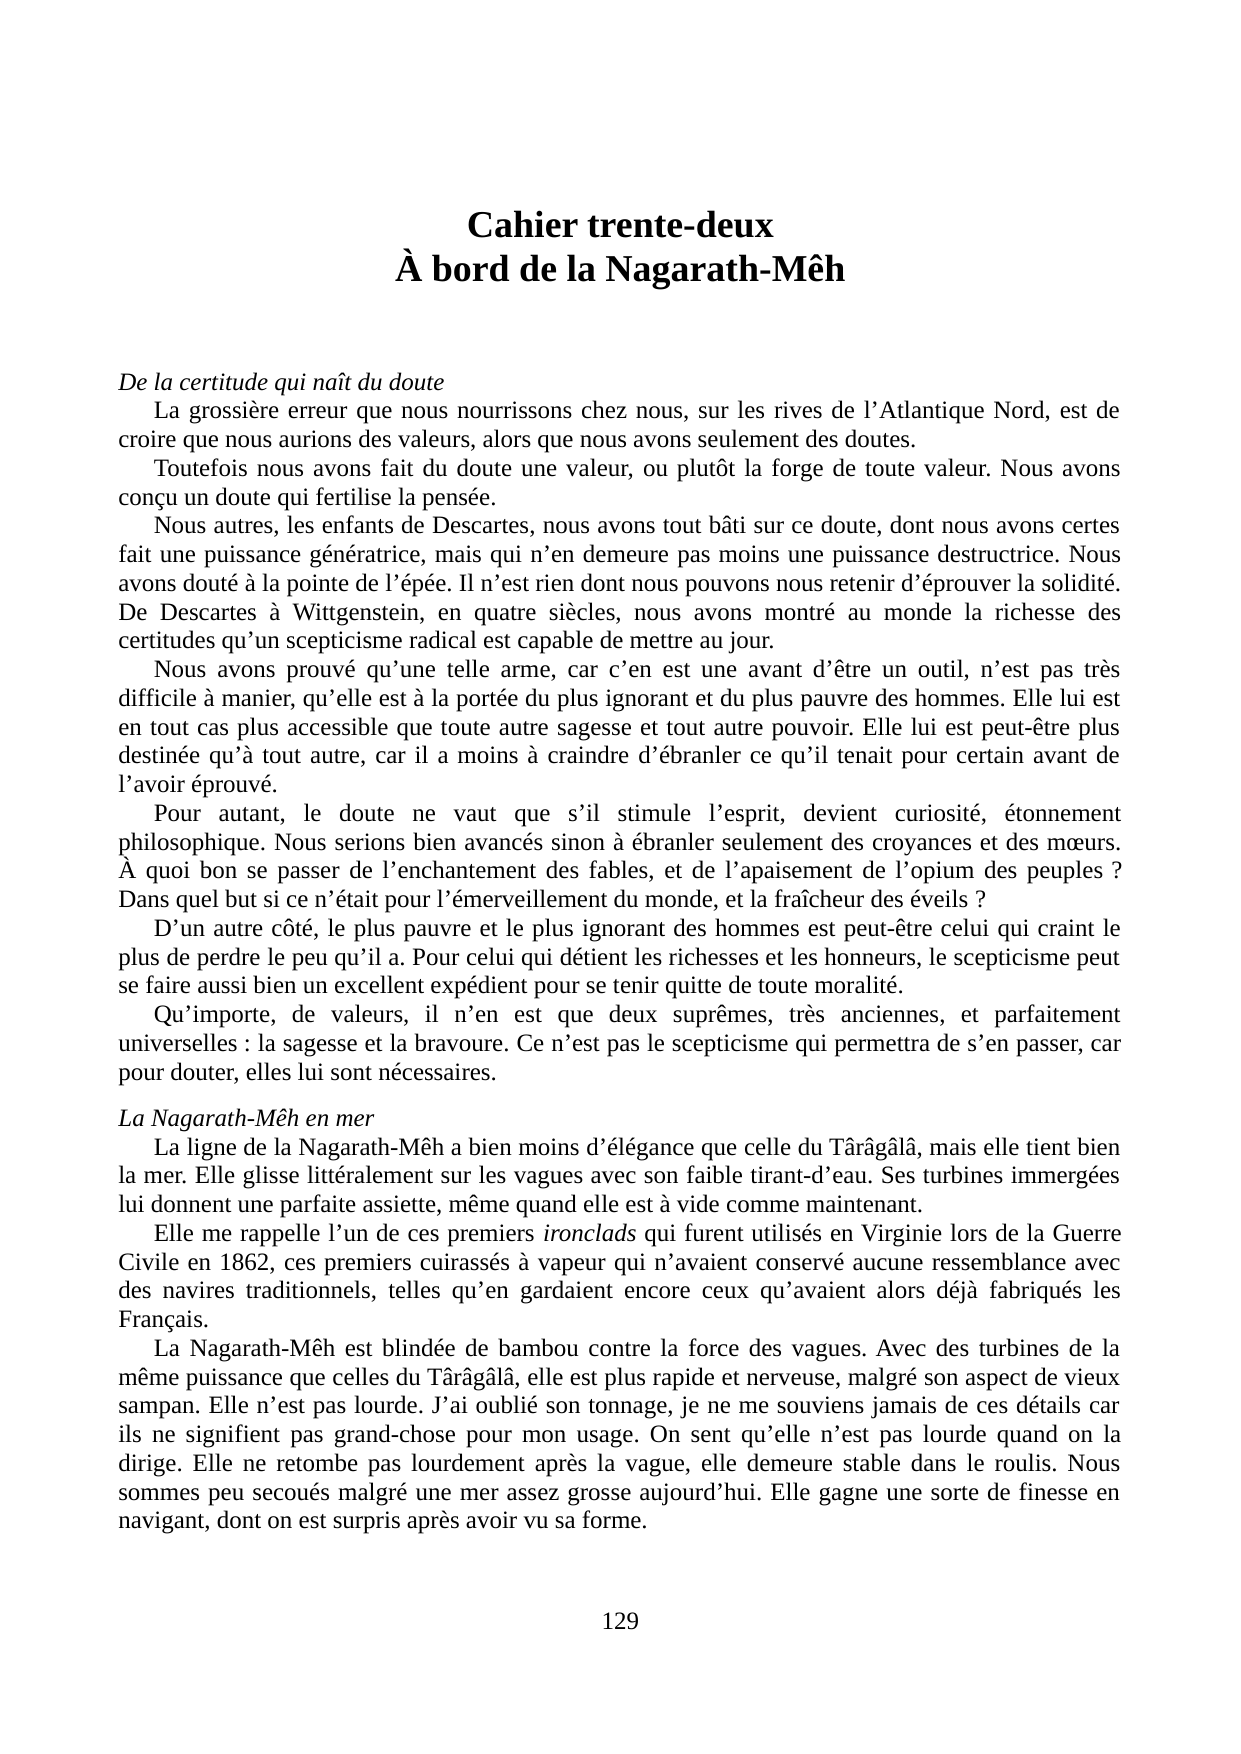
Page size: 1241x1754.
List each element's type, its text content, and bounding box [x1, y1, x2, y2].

subtitle La Nagarath-Mêh en mer [118, 1103, 1122, 1132]
text Pour autant, le doute ne vaut que s’il stimule l’esprit, devient curiosité, étonnement philosophique. Nous serions bien avancés sinon à ébranler seulement des croyances et des mœurs. À quoi bon se passer de l’enchantement des fables, et de l’apaisement de l’opium des peuples ? Dans quel but si ce n’était pour l’émerveillement du monde, et la fraîcheur des éveils ? [118, 798, 1122, 913]
subtitle Cahier trente-deux À bord de la Nagarath-Mêh [118, 202, 1122, 289]
text Nous autres, les enfants de Descartes, nous avons tout bâti sur ce doute, dont nous avons certes fait une puissance génératrice, mais qui n’en demeure pas moins une puissance destructrice. Nous avons douté à la pointe de l’épée. Il n’est rien dont nous pouvons nous retenir d’éprouver la solidité. De Descartes à Wittgenstein, en quatre siècles, nous avons montré au monde la richesse des certitudes qu’un scepticisme radical est capable de mettre au jour. [118, 510, 1122, 654]
text La grossière erreur que nous nourrissons chez nous, sur les rives de l’Atlantique Nord, est de croire que nous aurions des valeurs, alors que nous avons seulement des doutes. [118, 395, 1122, 453]
text Toutefois nous avons fait du doute une valeur, ou plutôt la forge de toute valeur. Nous avons conçu un doute qui fertilise la pensée. [118, 453, 1122, 510]
text La ligne de la Nagarath-Mêh a bien moins d’élégance que celle du Târâgâlâ, mais elle tient bien la mer. Elle glisse littéralement sur les vagues avec son faible tirant-d’eau. Ses turbines immergées lui donnent une parfaite assiette, même quand elle est à vide comme maintenant. [118, 1132, 1122, 1218]
text Qu’importe, de valeurs, il n’en est que deux suprêmes, très anciennes, et parfaitement universelles : la sagesse et la bravoure. Ce n’est pas le scepticisme qui permettra de s’en passer, car pour douter, elles lui sont nécessaires. [118, 999, 1122, 1085]
text D’un autre côté, le plus pauvre et le plus ignorant des hommes est peut-être celui qui craint le plus de perdre le peu qu’il a. Pour celui qui détient les richesses et les honneurs, le scepticisme peut se faire aussi bien un excellent expédient pour se tenir quitte de toute moralité. [118, 913, 1122, 999]
subtitle De la certitude qui naît du doute [118, 367, 1122, 395]
text Elle me rappelle l’un de ces premiers ironclads qui furent utilisés en Virginie lors de la Guerre Civile en 1862, ces premiers cuirassés à vapeur qui n’avaient conservé aucune ressemblance avec des navires traditionnels, telles qu’en gardaient encore ceux qu’avaient alors déjà fabriqués les Français. [118, 1218, 1122, 1333]
text Nous avons prouvé qu’une telle arme, car c’en est une avant d’être un outil, n’est pas très difficile à manier, qu’elle est à la portée du plus ignorant et du plus pauvre des hommes. Elle lui est en tout cas plus accessible que toute autre sagesse et tout autre pouvoir. Elle lui est peut-être plus destinée qu’à tout autre, car il a moins à craindre d’ébranler ce qu’il tenait pour certain avant de l’avoir éprouvé. [118, 654, 1122, 798]
text La Nagarath-Mêh est blindée de bambou contre la force des vagues. Avec des turbines de la même puissance que celles du Târâgâlâ, elle est plus rapide et nerveuse, malgré son aspect de vieux sampan. Elle n’est pas lourde. J’ai oublié son tonnage, je ne me souviens jamais de ces détails car ils ne signifient pas grand-chose pour mon usage. On sent qu’elle n’est pas lourde quand on la dirige. Elle ne retombe pas lourdement après la vague, elle demeure stable dans le roulis. Nous sommes peu secoués malgré une mer assez grosse aujourd’hui. Elle gagne une sorte de finesse en navigant, dont on est surpris après avoir vu sa forme. [118, 1333, 1122, 1534]
